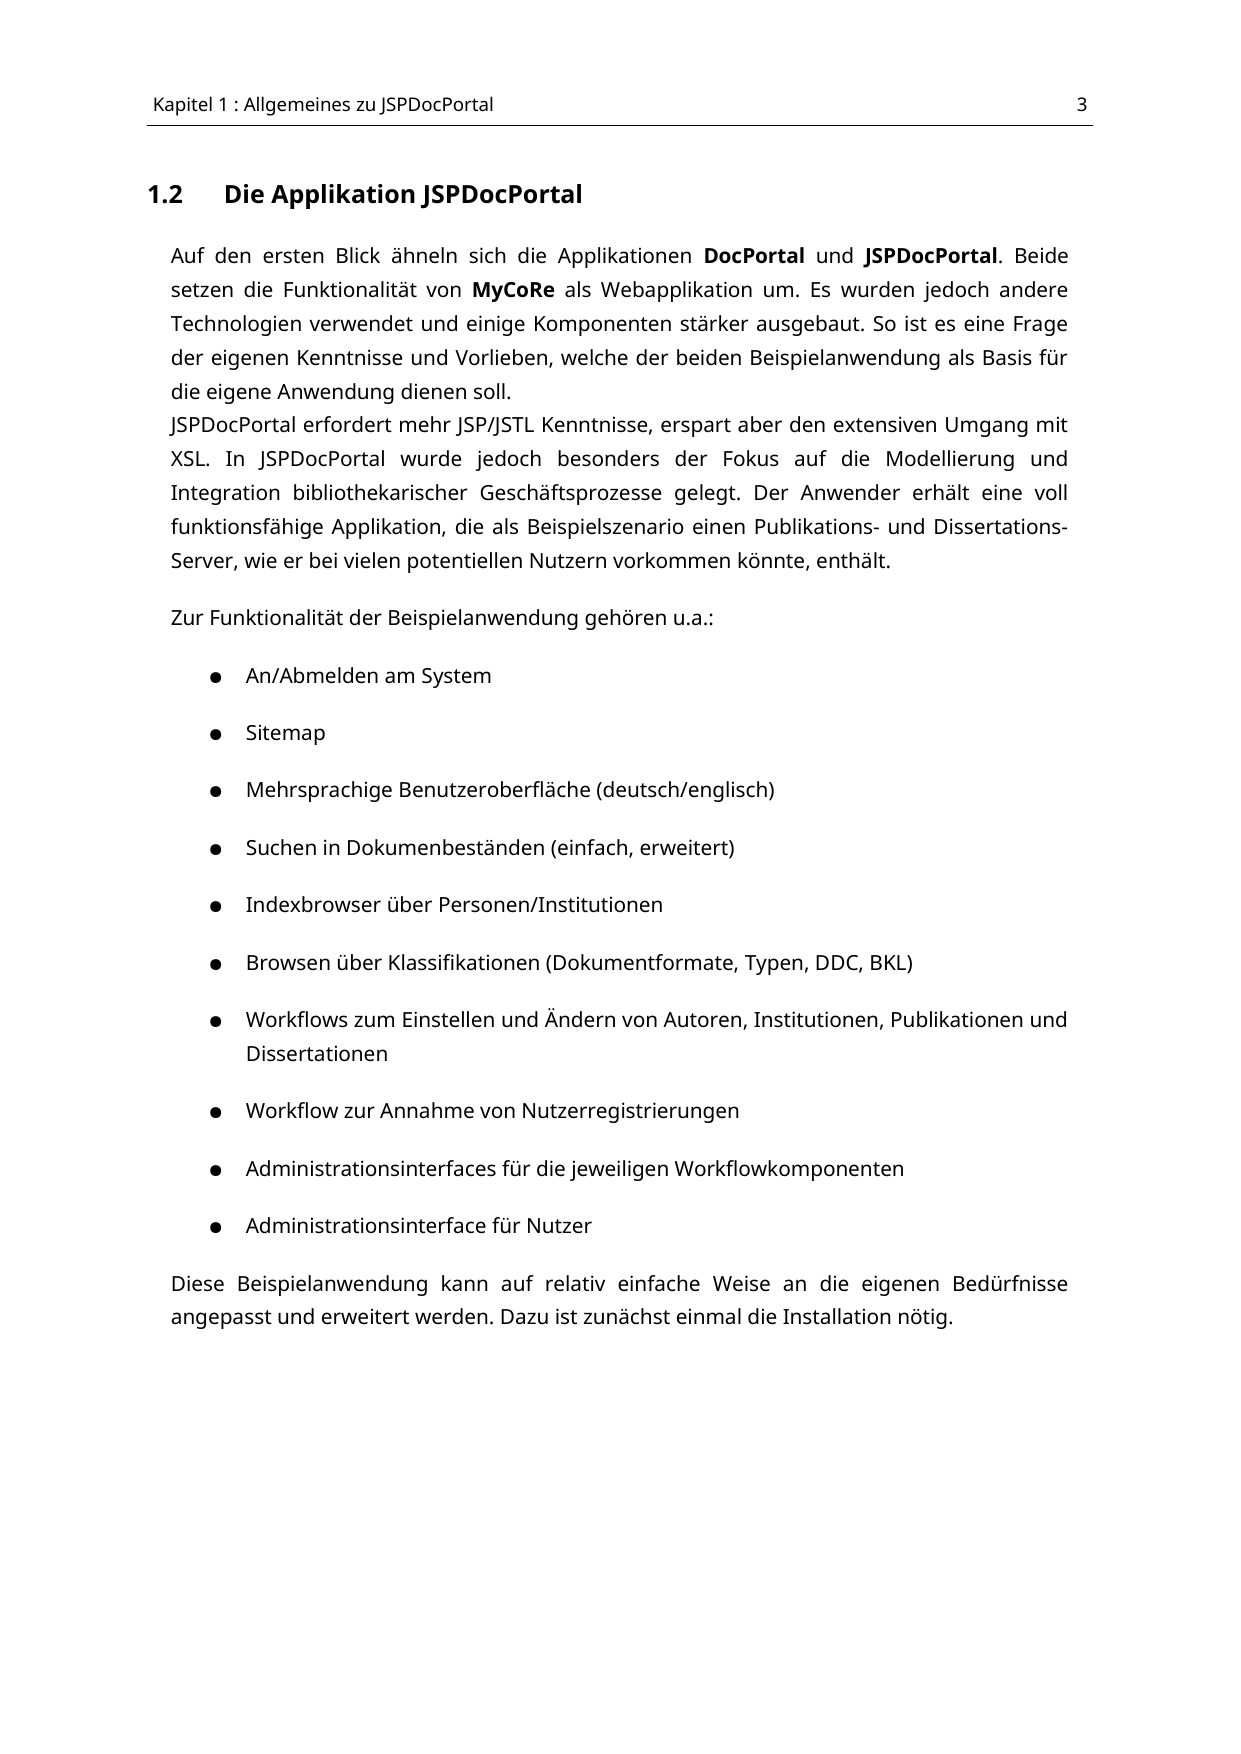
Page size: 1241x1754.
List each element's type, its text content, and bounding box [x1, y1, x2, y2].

list Sitemap [208, 718, 1069, 746]
list Indexbrowser über Personen/Institutionen [208, 890, 1069, 919]
list Mehrsprachige Benutzeroberfläche (deutsch/englisch) [208, 776, 1069, 804]
text Diese Beispielanwendung kann auf relativ einfache Weise an die eigenen Bedürfnisse angepasst und erweitert werden. Dazu ist zunächst einmal die Installation nötig. [171, 1269, 1069, 1331]
subtitle Die Applikation JSPDocPortal [147, 177, 1092, 211]
list Administrationsinterfaces für die jeweiligen Workflowkomponenten [208, 1154, 1069, 1182]
list An/Abmelden am System [208, 661, 1069, 689]
list Suchen in Dokumenbeständen (einfach, erweitert) [208, 833, 1069, 861]
list Browsen über Klassifikationen (Dokumentformate, Typen, DDC, BKL) [208, 948, 1069, 976]
list Administrationsinterface für Nutzer [208, 1211, 1069, 1239]
list Workflow zur Annahme von Nutzerregistrierungen [208, 1096, 1069, 1125]
list Workflows zum Einstellen und Ändern von Autoren, Institutionen, Publikationen und Dissertationen [208, 1005, 1069, 1067]
text Auf den ersten Blick ähneln sich die Applikationen DocPortal und JSPDocPortal. Beide setzen die Funktionalität von MyCoRe als Webapplikation um. Es wurden jedoch andere Technologien verwendet und einige Komponenten stärker ausgebaut. So ist es eine Frage der eigenen Kenntnisse und Vorlieben, welche der beiden Beispielanwendung als Basis für die eigene Anwendung dienen soll. JSPDocPortal erfordert mehr JSP/JSTL Kenntnisse, erspart aber den extensiven Umgang mit XSL. In JSPDocPortal wurde jedoch besonders der Fokus auf die Modellierung und Integration bibliothekarischer Geschäftsprozesse gelegt. Der Anwender erhält eine voll funktionsfähige Applikation, die als Beispielszenario einen Publikations- und Dissertations-Server, wie er bei vielen potentiellen Nutzern vorkommen könnte, enthält. [171, 241, 1069, 574]
text Zur Funktionalität der Beispielanwendung gehören u.a.: [171, 603, 1069, 632]
